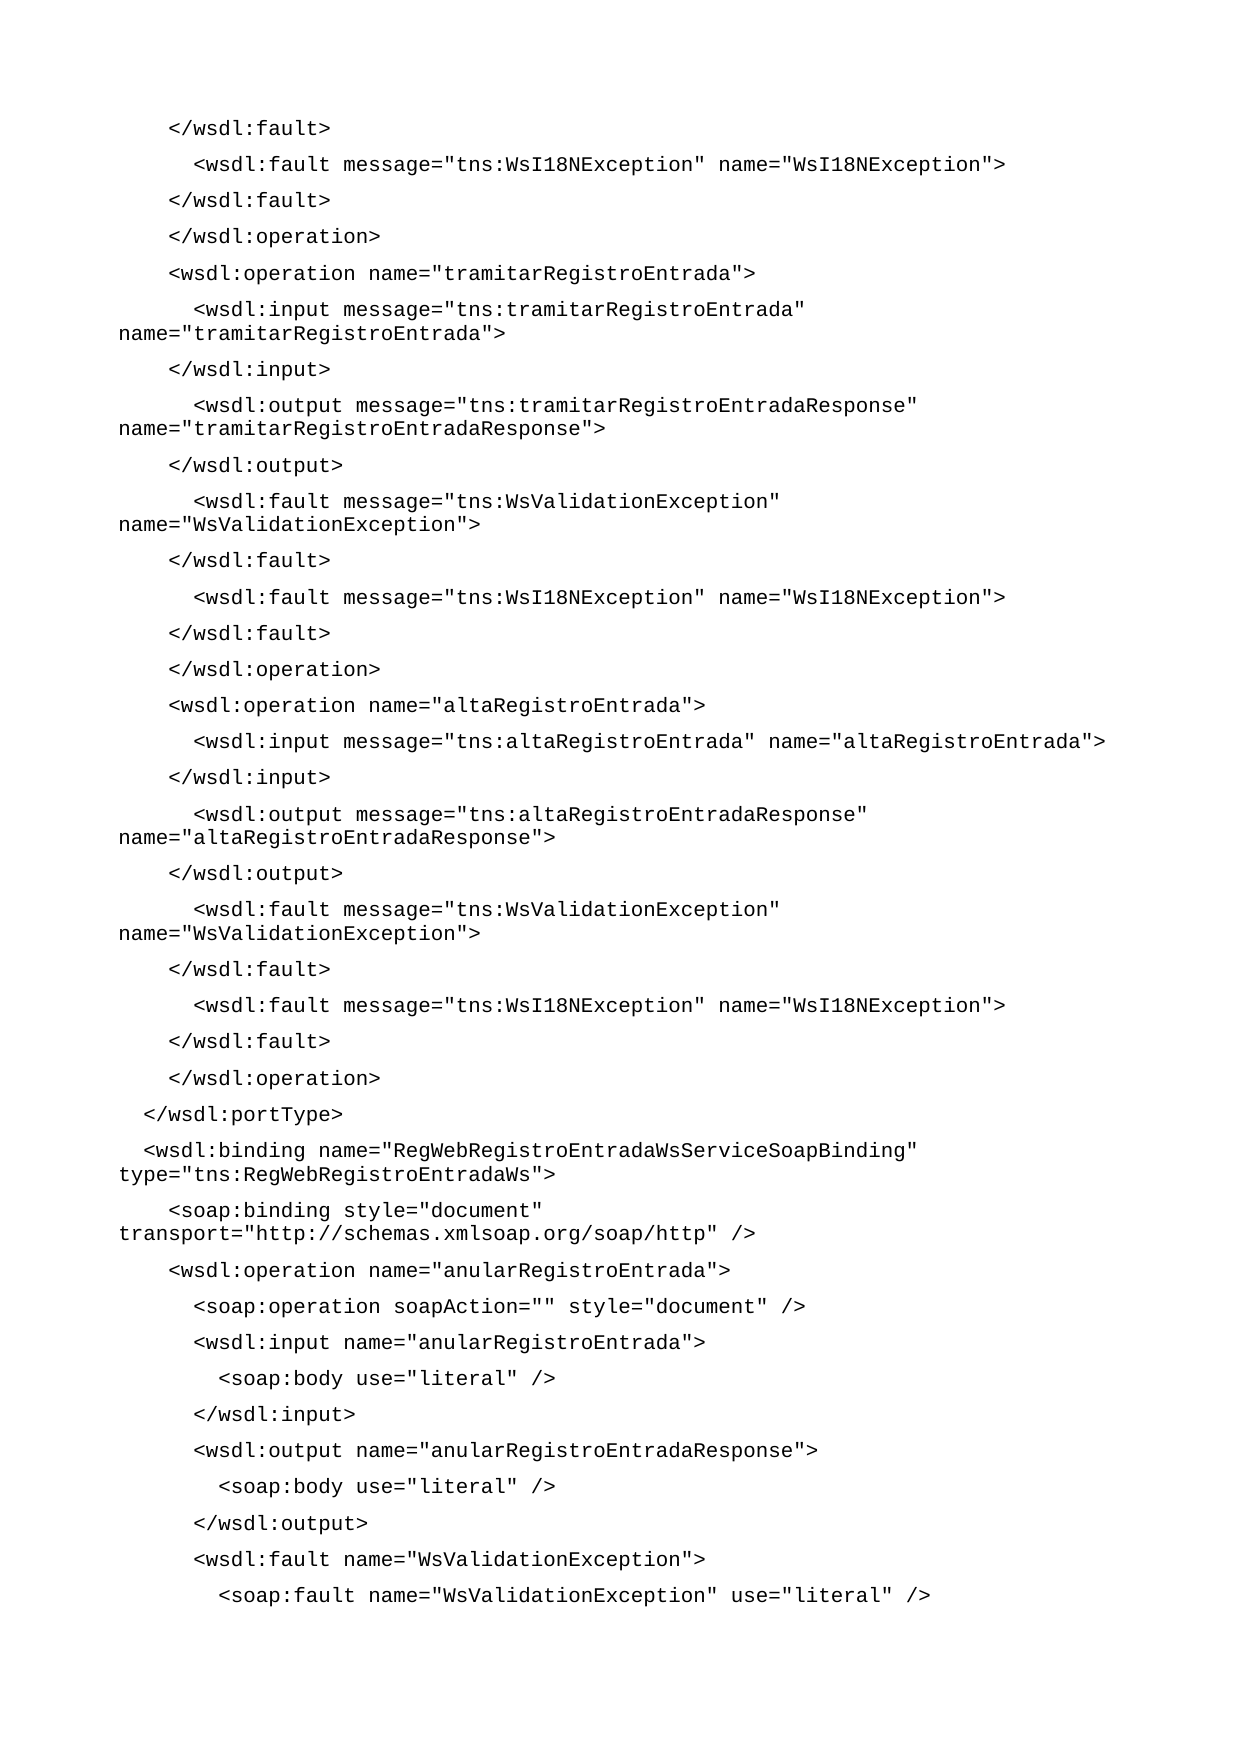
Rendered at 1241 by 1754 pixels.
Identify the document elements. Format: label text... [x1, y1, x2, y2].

text </wsdl:fault> [118, 959, 1122, 983]
text <soap:binding style="document" transport="http://schemas.xmlsoap.org/soap/http" /> [118, 1200, 1122, 1247]
text <wsdl:fault message="tns:WsValidationException" name="WsValidationException"> [118, 491, 1122, 538]
text </wsdl:operation> [118, 227, 1122, 250]
text </wsdl:portType> [118, 1104, 1122, 1127]
text <soap:body use="literal" /> [118, 1368, 1122, 1392]
text </wsdl:input> [118, 359, 1122, 382]
text <wsdl:fault message="tns:WsI18NException" name="WsI18NException"> [118, 154, 1122, 178]
text <wsdl:fault message="tns:WsI18NException" name="WsI18NException"> [118, 995, 1122, 1019]
text </wsdl:output> [118, 1513, 1122, 1536]
text </wsdl:input> [118, 1404, 1122, 1428]
text </wsdl:fault> [118, 551, 1122, 574]
text <wsdl:output message="tns:tramitarRegistroEntradaResponse" name="tramitarRegistroEntradaResponse"> [118, 395, 1122, 442]
text <soap:body use="literal" /> [118, 1476, 1122, 1500]
text <wsdl:fault message="tns:WsI18NException" name="WsI18NException"> [118, 587, 1122, 610]
text </wsdl:operation> [118, 659, 1122, 683]
text </wsdl:fault> [118, 623, 1122, 646]
text <soap:operation soapAction="" style="document" /> [118, 1296, 1122, 1319]
text </wsdl:fault> [118, 1032, 1122, 1055]
text </wsdl:output> [118, 454, 1122, 478]
text </wsdl:operation> [118, 1068, 1122, 1091]
text <soap:fault name="WsValidationException" use="literal" /> [118, 1585, 1122, 1608]
text <wsdl:fault name="WsValidationException"> [118, 1549, 1122, 1572]
text <wsdl:fault message="tns:WsValidationException" name="WsValidationException"> [118, 899, 1122, 947]
text </wsdl:input> [118, 767, 1122, 791]
text <wsdl:operation name="altaRegistroEntrada"> [118, 695, 1122, 719]
text <wsdl:output message="tns:altaRegistroEntradaResponse" name="altaRegistroEntradaResponse"> [118, 803, 1122, 851]
text </wsdl:fault> [118, 190, 1122, 214]
text <wsdl:operation name="anularRegistroEntrada"> [118, 1259, 1122, 1283]
text <wsdl:input name="anularRegistroEntrada"> [118, 1332, 1122, 1356]
text <wsdl:input message="tns:tramitarRegistroEntrada" name="tramitarRegistroEntrada"> [118, 299, 1122, 346]
text </wsdl:output> [118, 863, 1122, 887]
text <wsdl:output name="anularRegistroEntradaResponse"> [118, 1440, 1122, 1464]
text </wsdl:fault> [118, 118, 1122, 142]
text <wsdl:operation name="tramitarRegistroEntrada"> [118, 263, 1122, 286]
text <wsdl:input message="tns:altaRegistroEntrada" name="altaRegistroEntrada"> [118, 731, 1122, 755]
text <wsdl:binding name="RegWebRegistroEntradaWsServiceSoapBinding" type="tns:RegWebRegistroEntradaWs"> [118, 1140, 1122, 1187]
